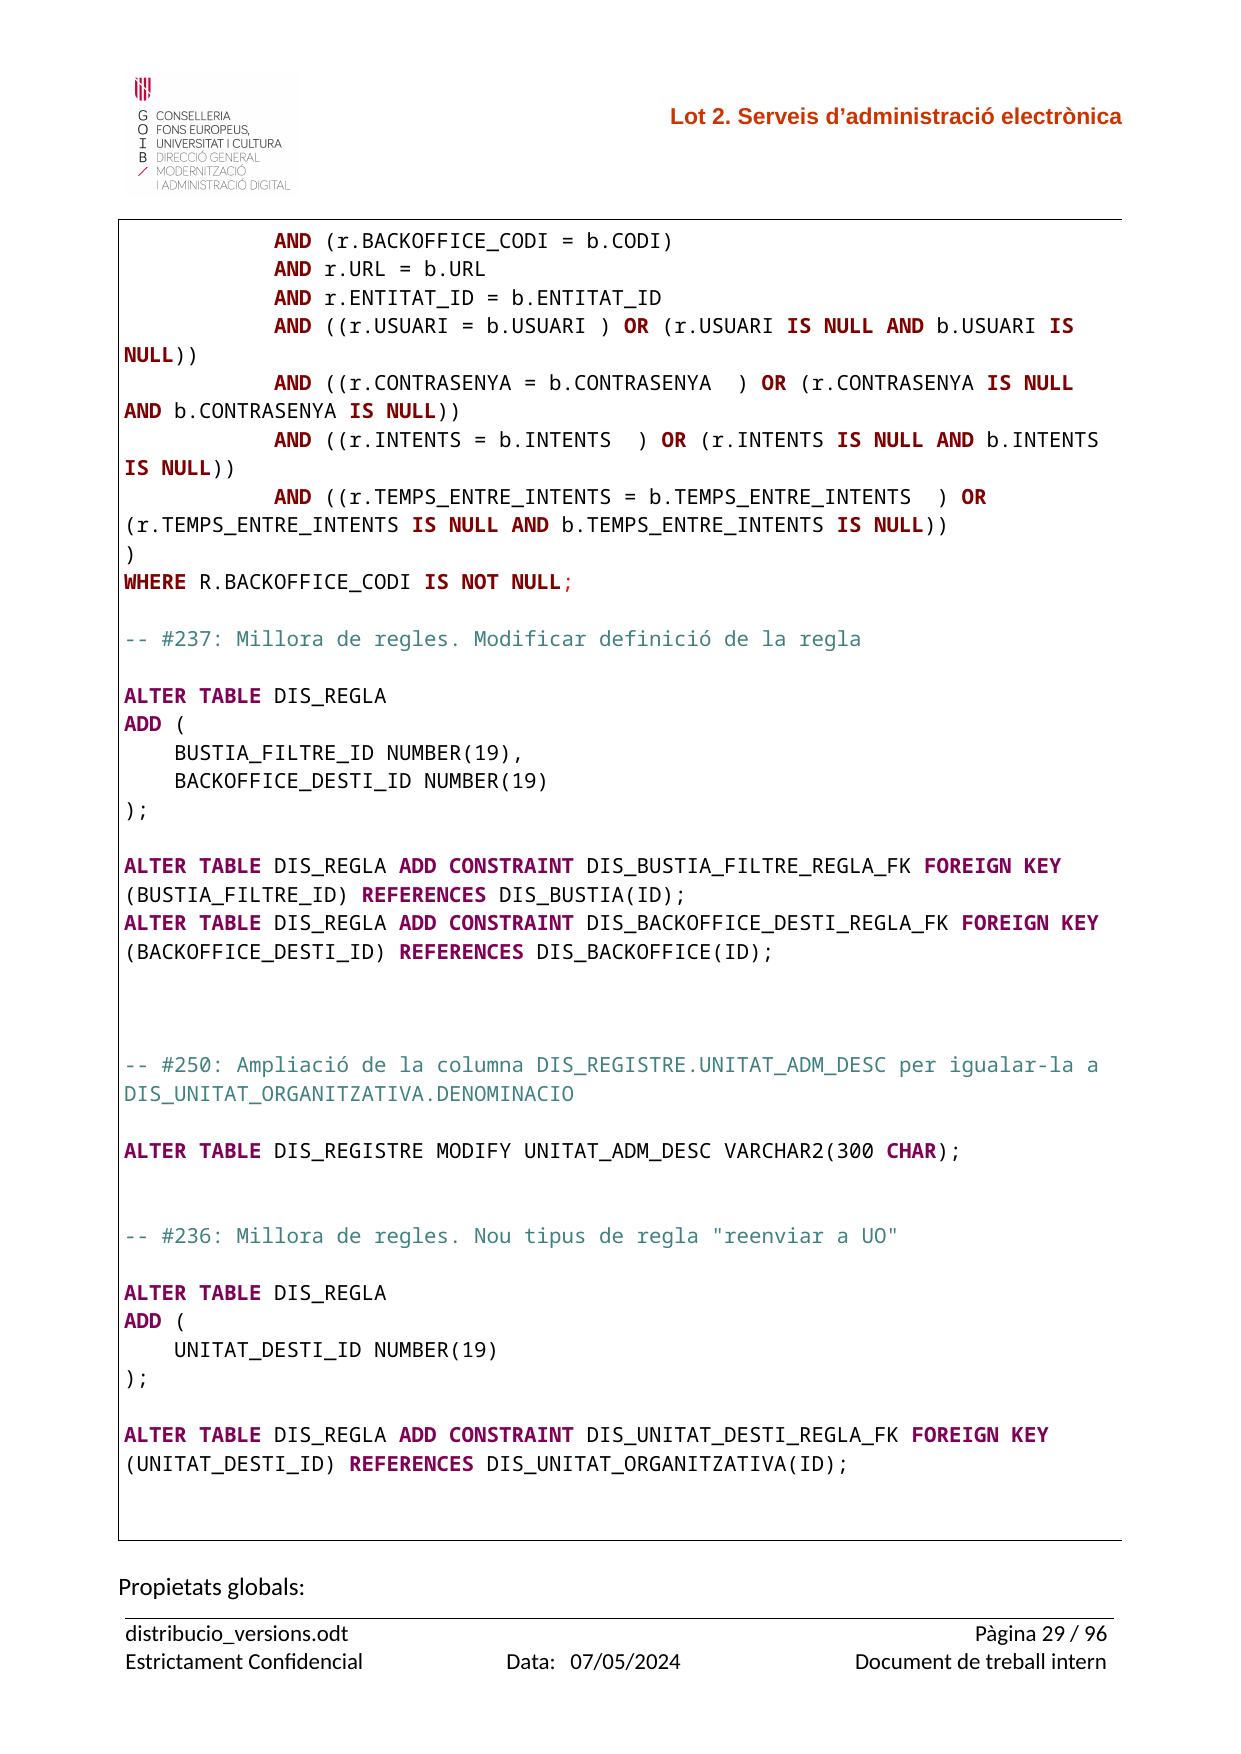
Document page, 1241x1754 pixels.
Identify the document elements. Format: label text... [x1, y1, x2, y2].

table_header AND (r.BACKOFFICE_CODI = b.CODI) AND r.URL = b.URL AND r.ENTITAT_ID = b.ENTITAT_ID AND ((r.USUARI = b.USUARI ) OR (r.USUARI IS NULL AND b.USUARI IS NULL)) AND ((r.CONTRASENYA = b.CONTRASENYA ) OR (r.CONTRASENYA IS NULL AND b.CONTRASENYA IS NULL)) AND ((r.INTENTS = b.INTENTS ) OR (r.INTENTS IS NULL AND b.INTENTS IS NULL)) AND ((r.TEMPS_ENTRE_INTENTS = b.TEMPS_ENTRE_INTENTS ) OR (r.TEMPS_ENTRE_INTENTS IS NULL AND b.TEMPS_ENTRE_INTENTS IS NULL)) ) WHERE R.BACKOFFICE_CODI IS NOT NULL; -- #237: Millora de regles. Modificar definició de la regla ALTER TABLE DIS_REGLA ADD ( BUSTIA_FILTRE_ID NUMBER(19), BACKOFFICE_DESTI_ID NUMBER(19) ); ALTER TABLE DIS_REGLA ADD CONSTRAINT DIS_BUSTIA_FILTRE_REGLA_FK FOREIGN KEY (BUSTIA_FILTRE_ID) REFERENCES DIS_BUSTIA(ID); ALTER TABLE DIS_REGLA ADD CONSTRAINT DIS_BACKOFFICE_DESTI_REGLA_FK FOREIGN KEY (BACKOFFICE_DESTI_ID) REFERENCES DIS_BACKOFFICE(ID); -- #250: Ampliació de la columna DIS_REGISTRE.UNITAT_ADM_DESC per igualar-la a DIS_UNITAT_ORGANITZATIVA.DENOMINACIO ALTER TABLE DIS_REGISTRE MODIFY UNITAT_ADM_DESC VARCHAR2(300 CHAR); -- #236: Millora de regles. Nou tipus de regla "reenviar a UO" ALTER TABLE DIS_REGLA ADD ( UNITAT_DESTI_ID NUMBER(19) ); ALTER TABLE DIS_REGLA ADD CONSTRAINT DIS_UNITAT_DESTI_REGLA_FK FOREIGN KEY (UNITAT_DESTI_ID) REFERENCES DIS_UNITAT_ORGANITZATIVA(ID); [119, 220, 1122, 1540]
text Propietats globals: [118, 1571, 1122, 1602]
picture [126, 70, 299, 197]
